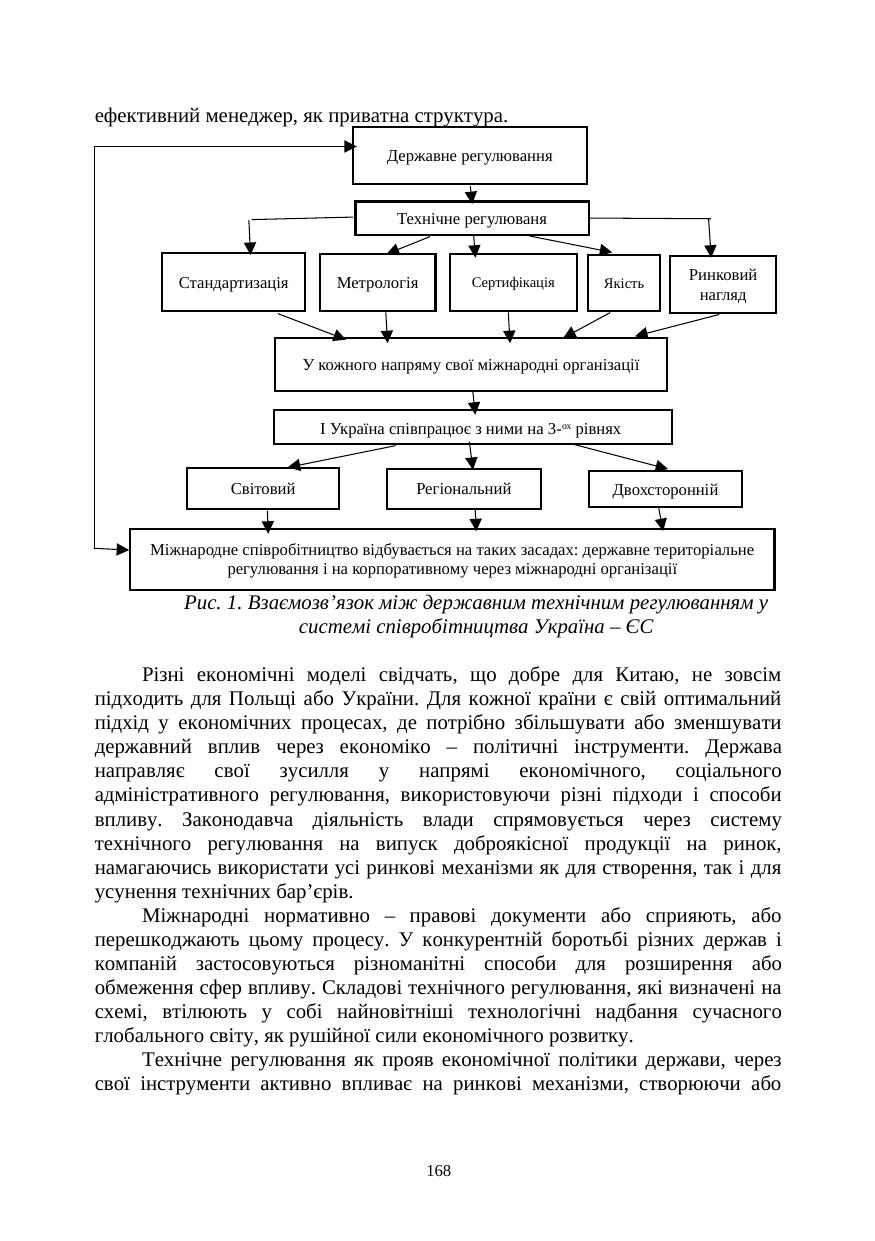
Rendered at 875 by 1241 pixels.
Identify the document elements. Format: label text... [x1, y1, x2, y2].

text Міжнародні нормативно – правові документи або сприяють, або перешкоджають цьому процесу. У конкурентній боротьбі різних держав і компаній застосовуються різноманітні способи для розширення або обмеження сфер впливу. Складові технічного регулювання, які визначені на схемі, втілюють у собі найновітніші технологічні надбання сучасного глобального світу, як рушійної сили економічного розвитку. [94, 903, 782, 1047]
text Різні економічні моделі свідчать, що добре для Китаю, не зовсім підходить для Польщі або України. Для кожної країни є свій оптимальний підхід у економічних процесах, де потрібно збільшувати або зменшувати державний вплив через економіко – політичні інструменти. Держава направляє свої зусилля у напрямі економічного, соціального адміністративного регулювання, використовуючи різні підходи і способи впливу. Законодавча діяльність влади спрямовується через систему технічного регулювання на випуск доброякісної продукції на ринок, намагаючись використати усі ринкові механізми як для створення, так і для усунення технічних бар’єрів. [94, 662, 782, 903]
text Технічне регулювання як прояв економічної політики держави, через свої інструменти активно впливає на ринкові механізми, створюючи або [94, 1047, 782, 1095]
text ефективний менеджер, як приватна структура. [94, 103, 782, 127]
text Рис. 1. Взаємозв’язок між державним технічним регулюванням у системі співробітництва Україна – ЄС [169, 590, 782, 638]
